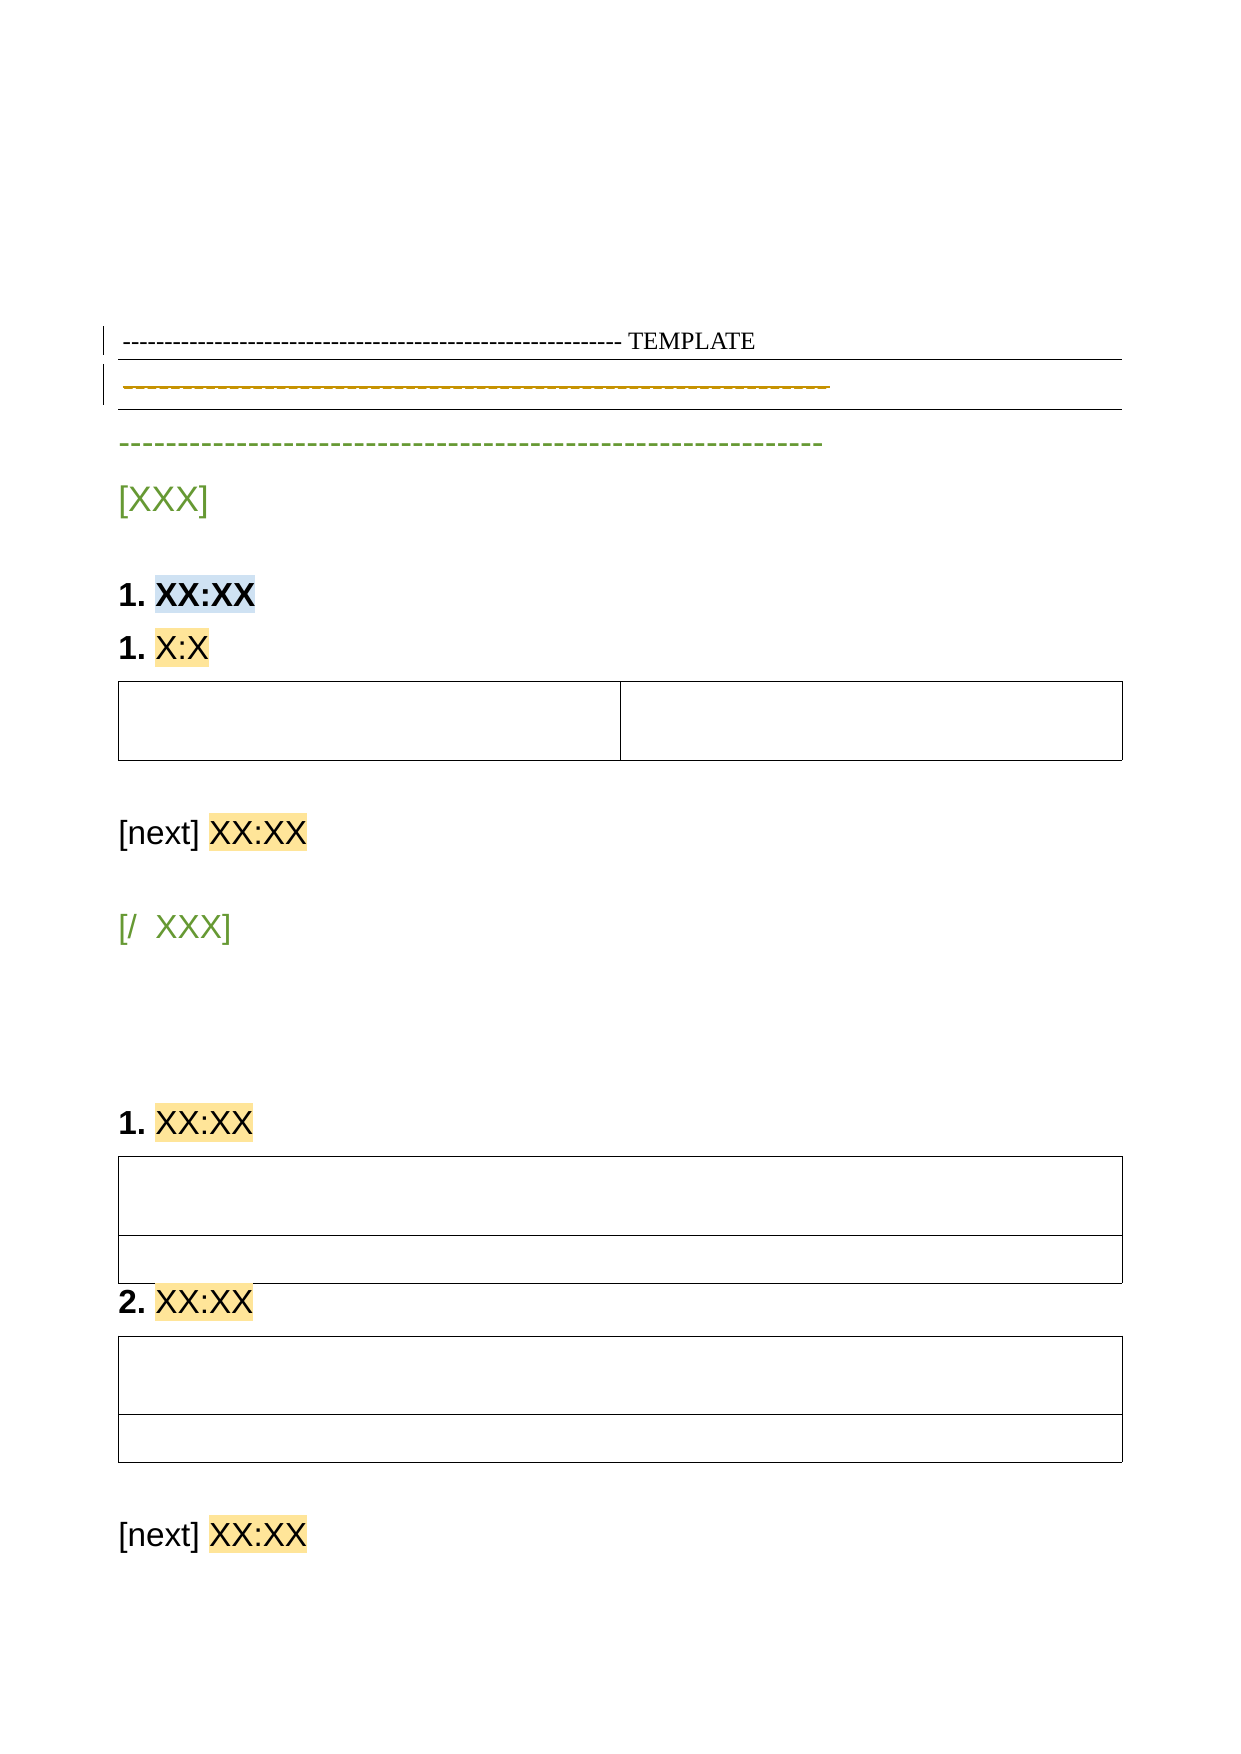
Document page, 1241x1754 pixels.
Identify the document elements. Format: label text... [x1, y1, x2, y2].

text 1. XX:XX [118, 575, 1122, 613]
text ------------------------------------------------------------ TEMPLATE [118, 322, 1122, 359]
text [next] XX:XX [118, 813, 1122, 851]
text [/ XXX] [118, 907, 1122, 946]
text 1. XX:XX [118, 1103, 1122, 1142]
table_cell [119, 1415, 1122, 1462]
text [next] XX:XX [118, 1515, 1122, 1553]
table_header [119, 1337, 1122, 1414]
text [XXX] [118, 478, 1122, 518]
table_header [119, 682, 620, 760]
table_header [621, 682, 1122, 760]
text 2. XX:XX [118, 1284, 1122, 1321]
table_header [119, 1157, 1122, 1235]
text ------------------------------------------------------------ [118, 422, 1122, 462]
text 1. X:X [118, 628, 1122, 667]
table_cell [119, 1236, 1122, 1282]
